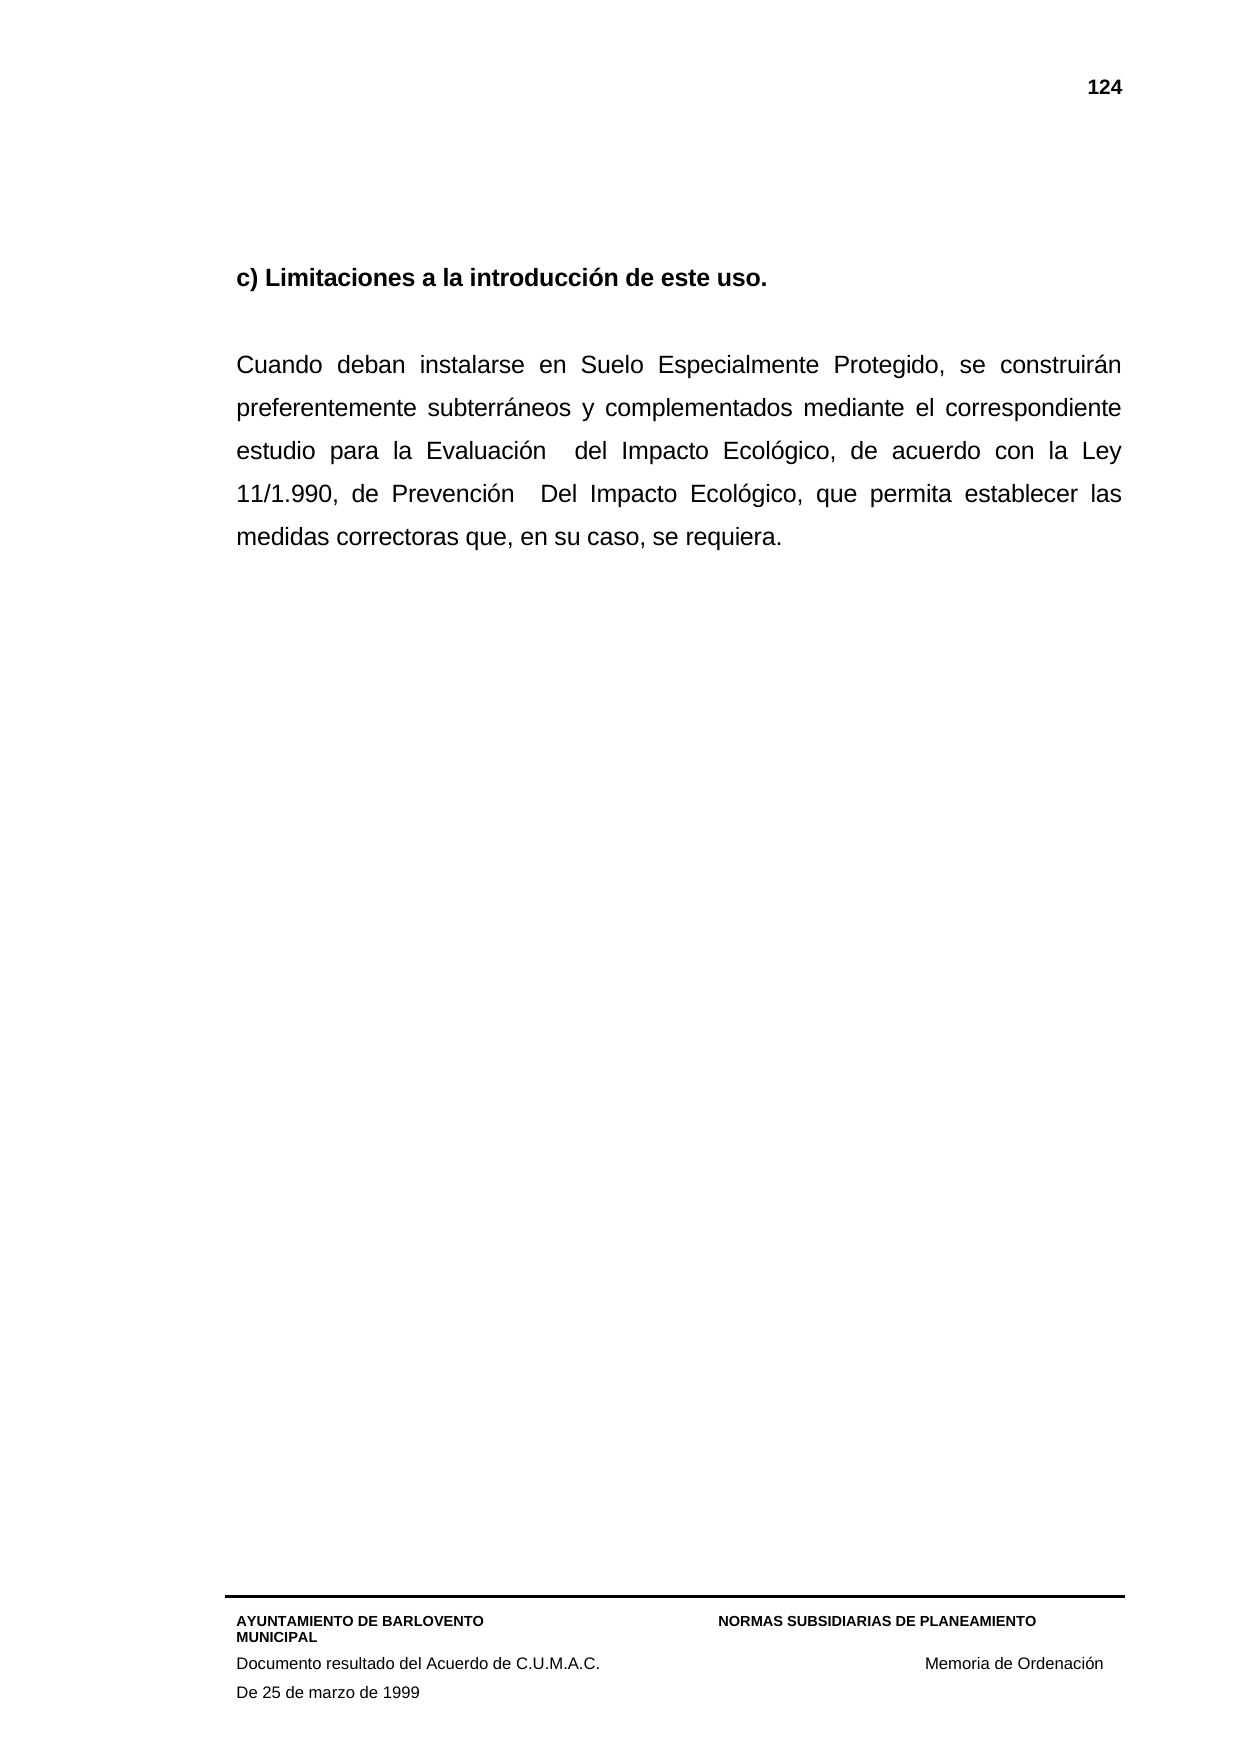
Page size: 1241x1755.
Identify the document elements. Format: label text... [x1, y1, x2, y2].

text Cuando deban instalarse en Suelo Especialmente Protegido, se construirán preferentemente subterráneos y complementados mediante el correspondiente estudio para la Evaluación del Impacto Ecológico, de acuerdo con la Ley 11/1.990, de Prevención Del Impacto Ecológico, que permita establecer las medidas correctoras que, en su caso, se requiera. [236, 350, 1122, 551]
text c) Limitaciones a la introducción de este uso. [236, 263, 1122, 292]
